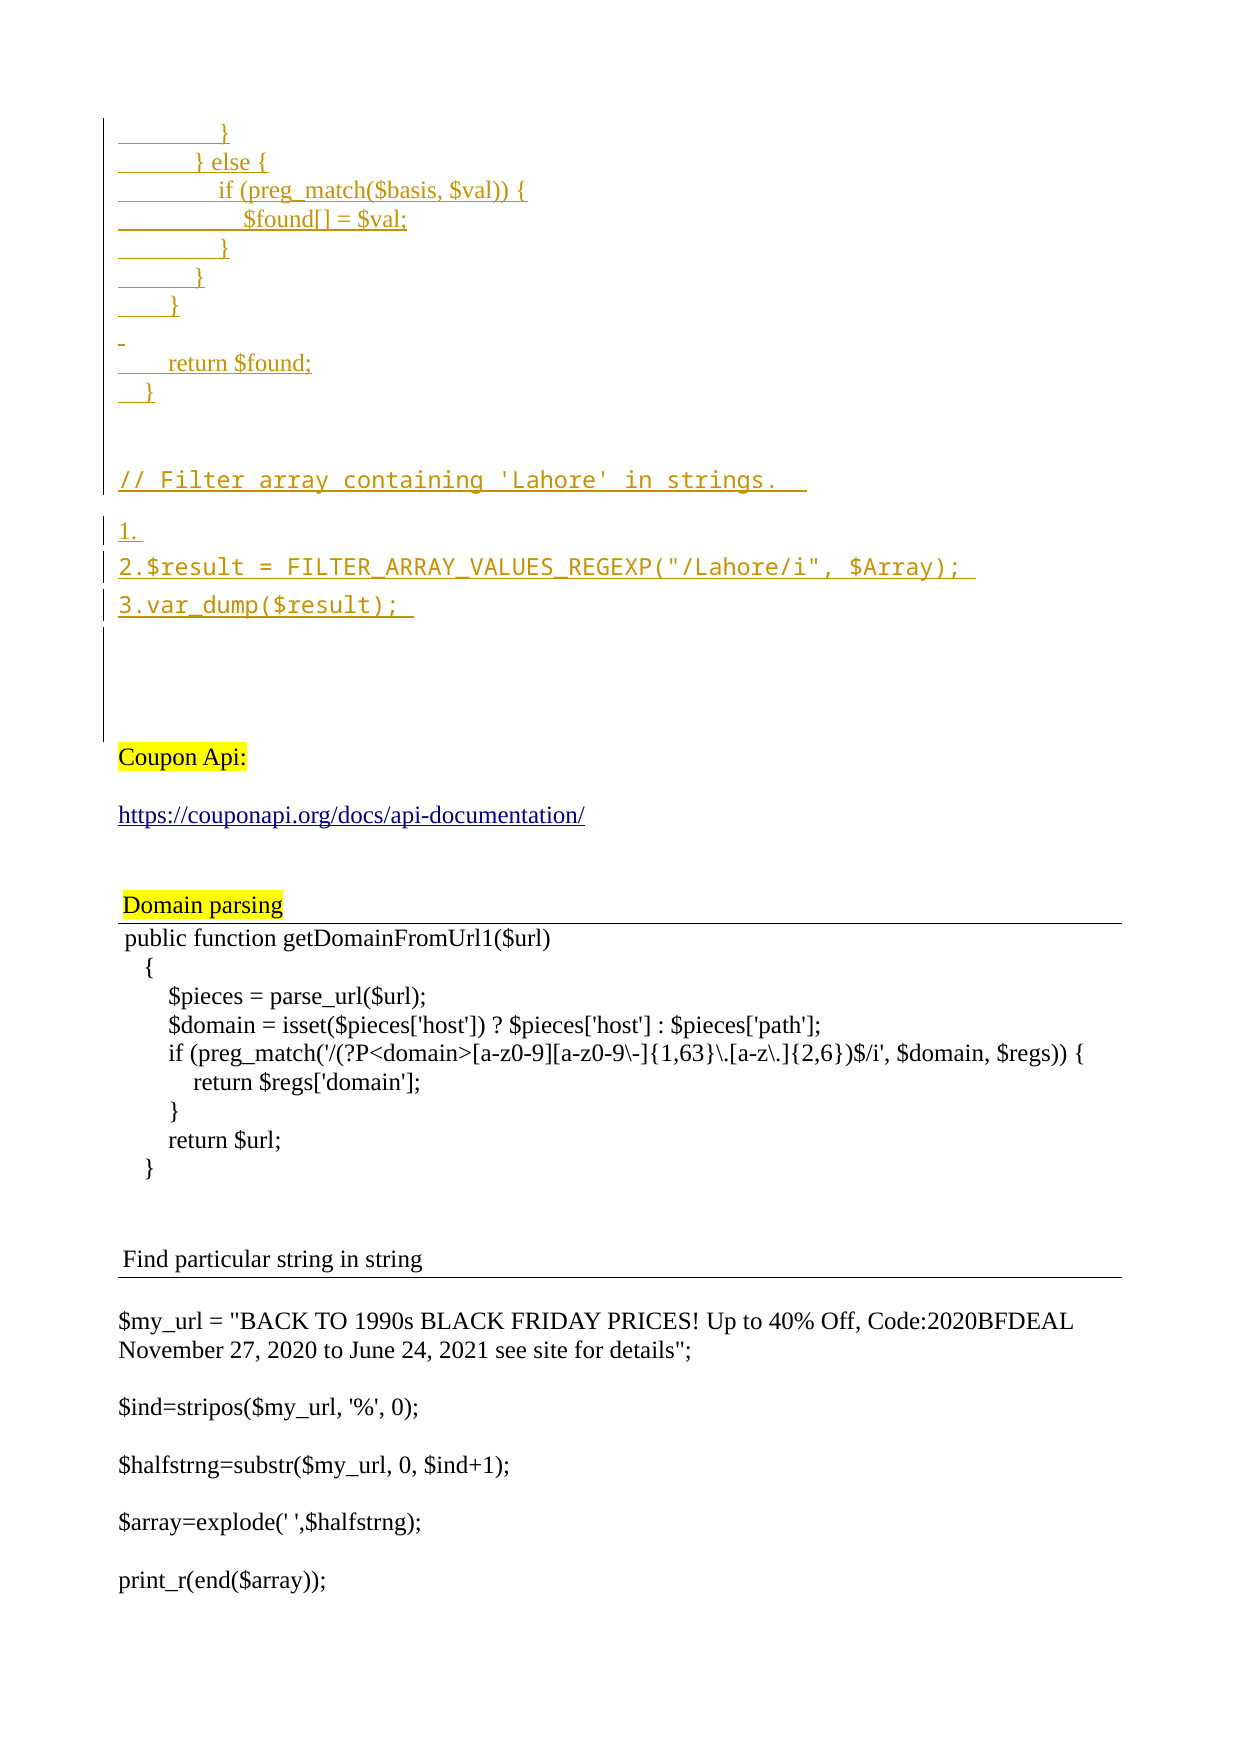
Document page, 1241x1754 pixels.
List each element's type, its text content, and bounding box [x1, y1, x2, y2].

text Domain parsing [118, 886, 1122, 923]
text return $found; [118, 348, 1122, 377]
text // Filter array containing 'Lahore' in strings. [118, 463, 1122, 495]
text $found[] = $val; [118, 204, 1122, 233]
text https://couponapi.org/docs/api-documentation/ [118, 800, 1122, 828]
text } [118, 1096, 1122, 1125]
text $pieces = parse_url($url); [118, 981, 1122, 1010]
text Find particular string in string [118, 1240, 1122, 1277]
text $ind=stripos($my_url, '%', 0); [118, 1392, 1122, 1421]
text } [118, 262, 1122, 291]
text } [118, 291, 1122, 319]
text } [118, 377, 1122, 406]
list $result = FILTER_ARRAY_VALUES_REGEXP("/Lahore/i", $Array); [118, 551, 1122, 582]
text $my_url = "BACK TO 1990s BLACK FRIDAY PRICES! Up to 40% Off, Code:2020BFDEAL November 27, 2020 to June 24, 2021 see site for details"; [118, 1306, 1122, 1364]
text return $url; [118, 1125, 1122, 1153]
text $halfstrng=substr($my_url, 0, $ind+1); [118, 1450, 1122, 1479]
text public function getDomainFromUrl1($url) [118, 924, 1122, 952]
list var_dump($result); [118, 589, 1122, 621]
text if (preg_match($basis, $val)) { [118, 176, 1122, 204]
text if (preg_match('/(?P<domain>[a-z0-9][a-z0-9\-]{1,63}\.[a-z\.]{2,6})$/i', $domain, $regs)) { [118, 1038, 1122, 1067]
text $array=explode(' ',$halfstrng); [118, 1507, 1122, 1536]
text return $regs['domain']; [118, 1067, 1122, 1096]
text $domain = isset($pieces['host']) ? $pieces['host'] : $pieces['path']; [118, 1010, 1122, 1038]
text } [118, 233, 1122, 262]
text { [118, 952, 1122, 981]
text Coupon Api: [118, 742, 1122, 771]
text print_r(end($array)); [118, 1565, 1122, 1594]
text } [118, 118, 1122, 147]
text } else { [118, 147, 1122, 176]
text } [118, 1153, 1122, 1182]
